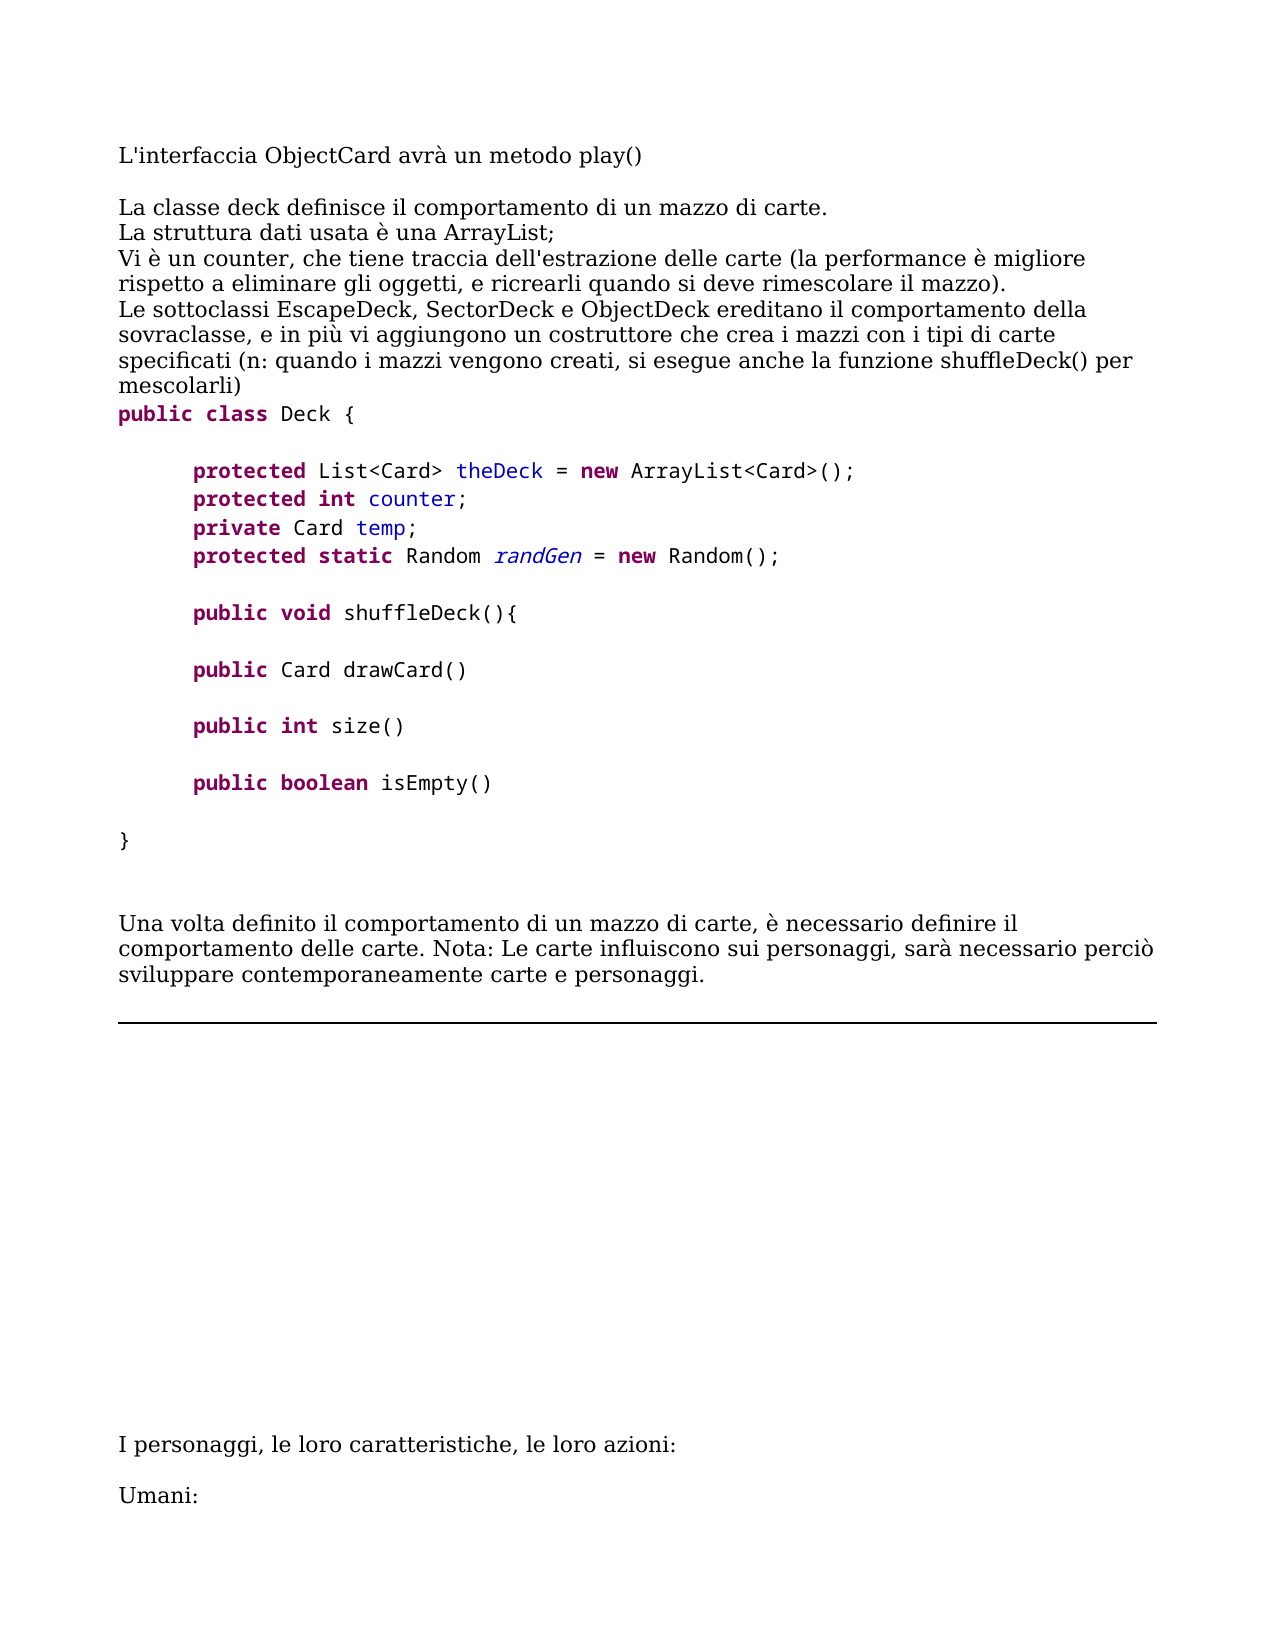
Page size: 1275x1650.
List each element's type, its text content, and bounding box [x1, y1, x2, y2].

text public class Deck { [118, 399, 1157, 427]
text La struttura dati usata è una ArrayList; [118, 220, 1157, 246]
text Una volta definito il comportamento di un mazzo di carte, è necessario definire il comportamento delle carte. Nota: Le carte influiscono sui personaggi, sarà necessario perciò sviluppare contemporaneamente carte e personaggi. [118, 911, 1157, 987]
text Le sottoclassi EscapeDeck, SectorDeck e ObjectDeck ereditano il comportamento della sovraclasse, e in più vi aggiungono un costruttore che crea i mazzi con i tipi di carte specificati (n: quando i mazzi vengono creati, si esegue anche la funzione shuffleDeck() per mescolarli) [118, 297, 1157, 399]
text public int size() [118, 712, 1157, 740]
text protected int counter; [118, 484, 1157, 513]
text L'interfaccia ObjectCard avrà un metodo play() [118, 144, 1157, 169]
text public Card drawCard() [118, 655, 1157, 683]
text Umani: [118, 1483, 1157, 1508]
text public boolean isEmpty() [118, 768, 1157, 797]
text protected List<Card> theDeck = new ArrayList<Card>(); [118, 456, 1157, 484]
text Vi è un counter, che tiene traccia dell'estrazione delle carte (la performance è migliore rispetto a eliminare gli oggetti, e ricrearli quando si deve rimescolare il mazzo). [118, 246, 1157, 297]
text private Card temp; [118, 513, 1157, 541]
text public void shuffleDeck(){ [118, 598, 1157, 626]
text protected static Random randGen = new Random(); [118, 541, 1157, 569]
text } [118, 825, 1157, 854]
text La classe deck definisce il comportamento di un mazzo di carte. [118, 195, 1157, 220]
text I personaggi, le loro caratteristiche, le loro azioni: [118, 1432, 1157, 1457]
